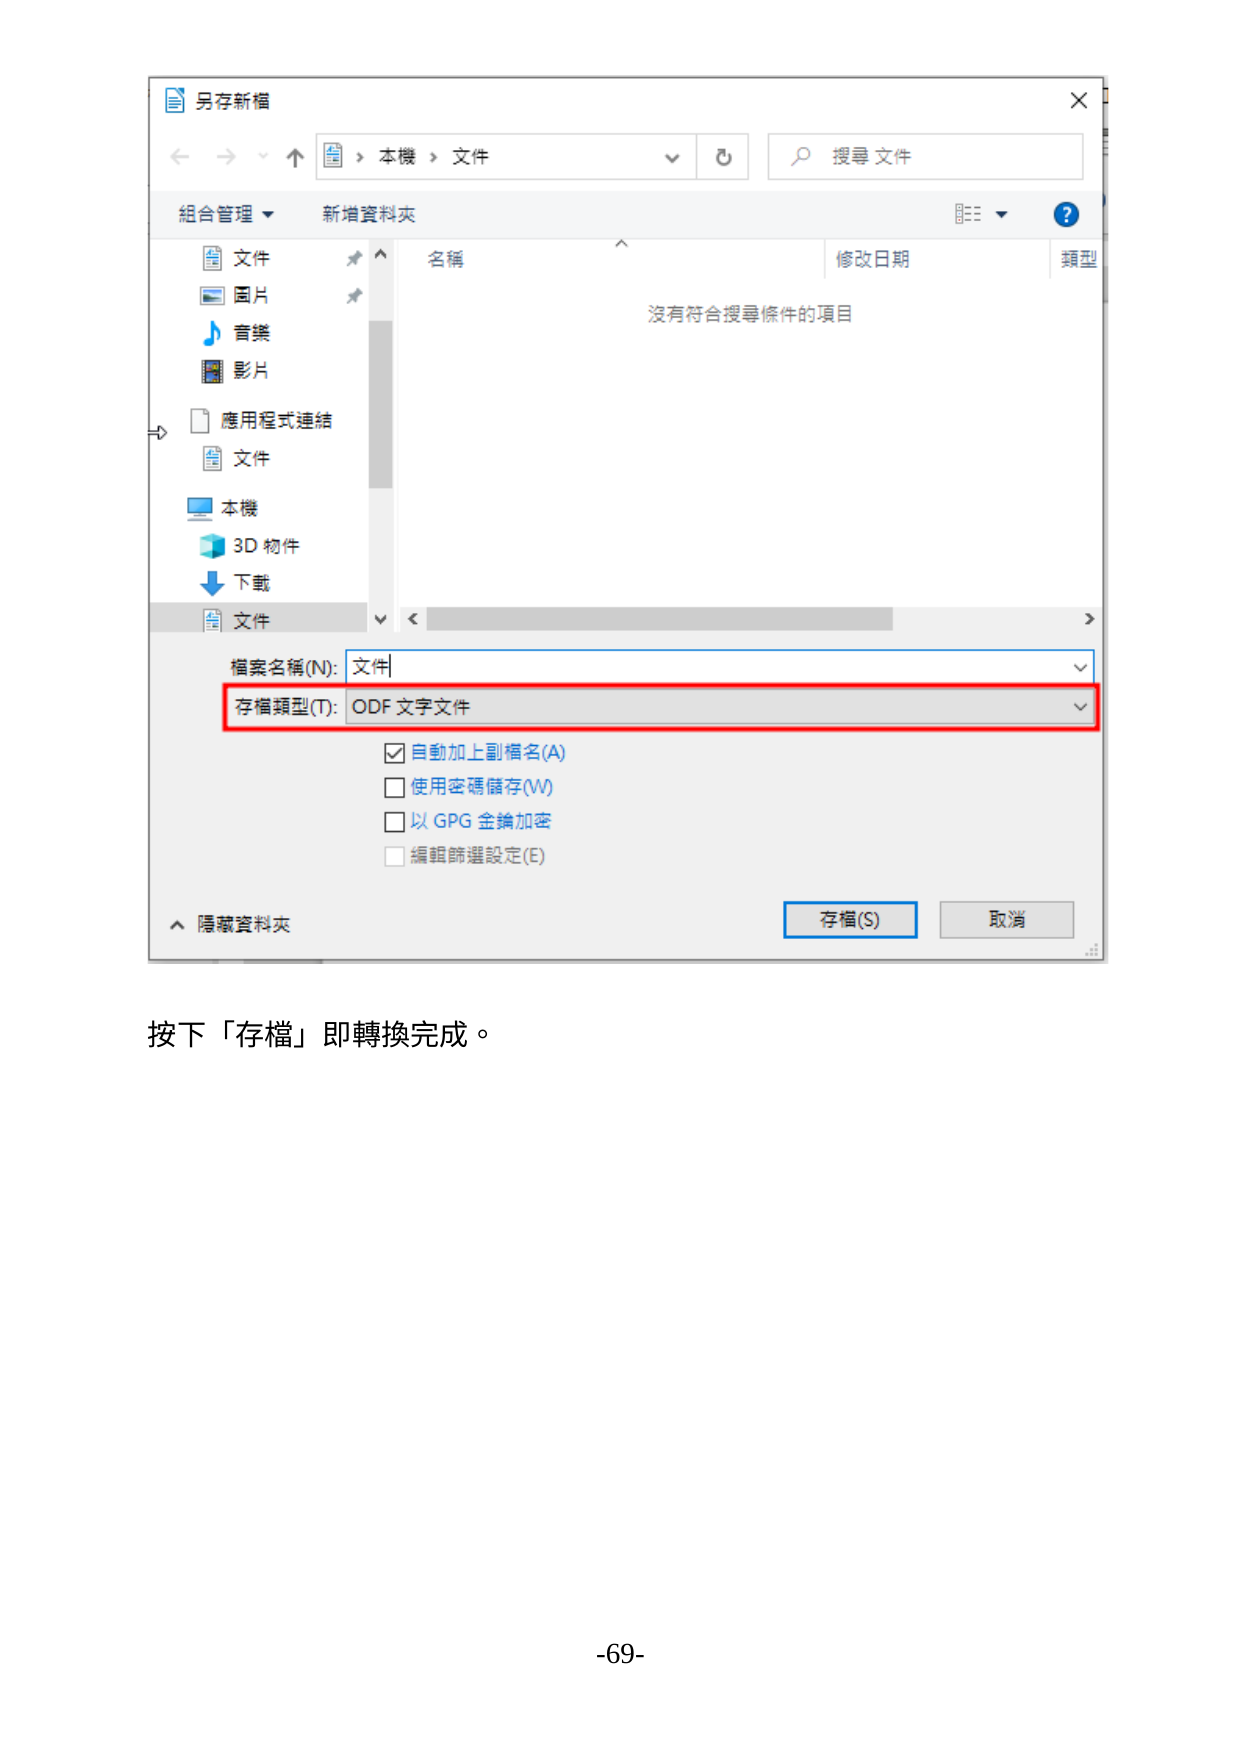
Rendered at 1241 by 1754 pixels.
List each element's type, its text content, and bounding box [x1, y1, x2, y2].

text 按下「存檔」即轉換完成。 [148, 1012, 1122, 1054]
